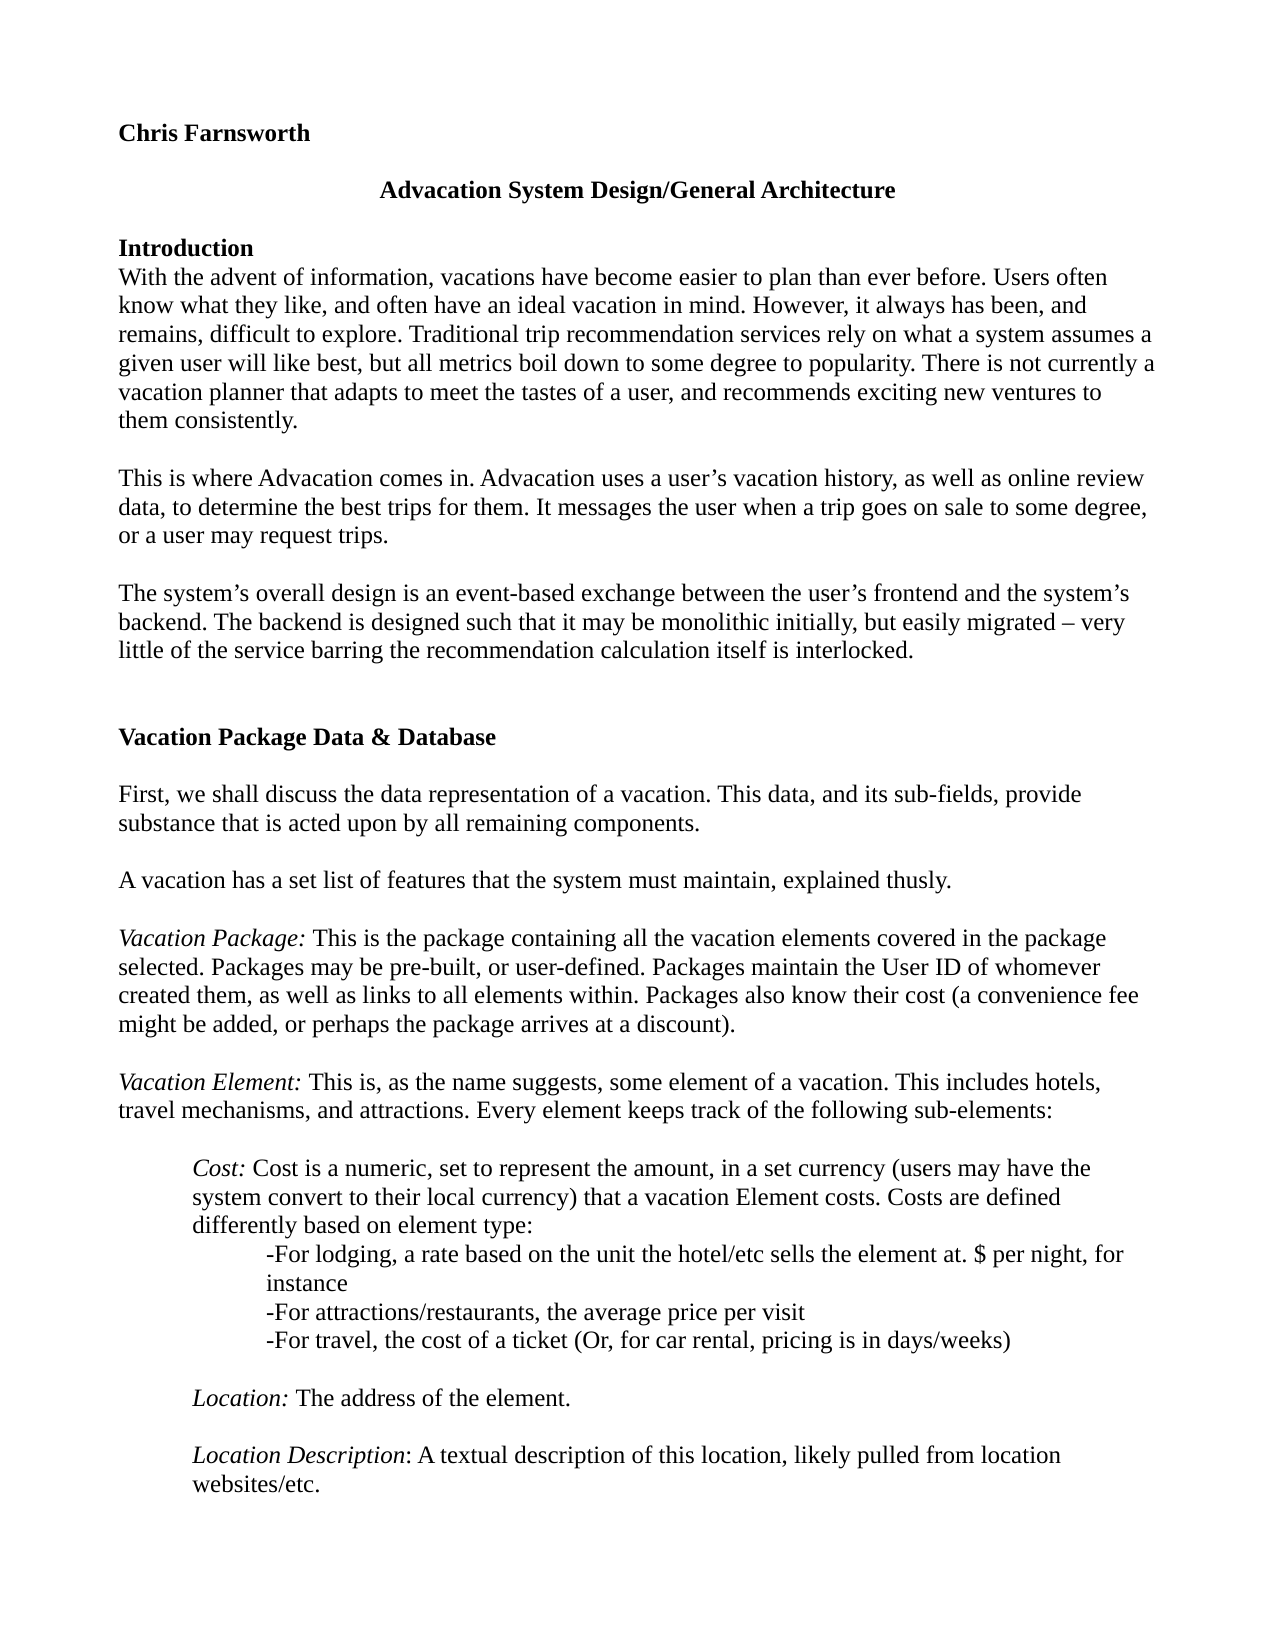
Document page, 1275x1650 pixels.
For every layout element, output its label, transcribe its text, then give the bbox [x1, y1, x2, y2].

text With the advent of information, vacations have become easier to plan than ever before. Users often know what they like, and often have an ideal vacation in mind. However, it always has been, and remains, difficult to explore. Traditional trip recommendation services rely on what a system assumes a given user will like best, but all metrics boil down to some degree to popularity. There is not currently a vacation planner that adapts to meet the tastes of a user, and recommends exciting new ventures to them consistently. [118, 262, 1157, 434]
text A vacation has a set list of features that the system must maintain, explained thusly. [118, 866, 1157, 894]
text Location Description: A textual description of this location, likely pulled from location websites/etc. [118, 1441, 1157, 1498]
text -For travel, the cost of a ticket (Or, for car rental, pricing is in days/weeks) [118, 1326, 1157, 1354]
text This is where Advacation comes in. Advacation uses a user’s vacation history, as well as online review data, to determine the best trips for them. It messages the user when a trip goes on sale to some degree, or a user may request trips. [118, 463, 1157, 549]
text The system’s overall design is an event-based exchange between the user’s frontend and the system’s backend. The backend is designed such that it may be monolithic initially, but easily migrated – very little of the service barring the recommendation calculation itself is interlocked. [118, 578, 1157, 664]
text Chris Farnsworth [118, 118, 1157, 147]
text Location: The address of the element. [118, 1383, 1157, 1412]
text First, we shall discuss the data representation of a vacation. This data, and its sub-fields, provide substance that is acted upon by all remaining components. [118, 779, 1157, 837]
text Introduction [118, 233, 1157, 262]
text Advacation System Design/General Architecture [118, 176, 1157, 204]
text Vacation Package Data & Database [118, 722, 1157, 751]
text Vacation Package: This is the package containing all the vacation elements covered in the package selected. Packages may be pre-built, or user-defined. Packages maintain the User ID of whomever created them, as well as links to all elements within. Packages also know their cost (a convenience fee might be added, or perhaps the package arrives at a discount). [118, 923, 1157, 1038]
text -For attractions/restaurants, the average price per visit [118, 1297, 1157, 1326]
text Cost: Cost is a numeric, set to represent the amount, in a set currency (users may have the system convert to their local currency) that a vacation Element costs. Costs are defined differently based on element type: [118, 1153, 1157, 1239]
text -For lodging, a rate based on the unit the hotel/etc sells the element at. $ per night, for instance [118, 1239, 1157, 1297]
text Vacation Element: This is, as the name suggests, some element of a vacation. This includes hotels, travel mechanisms, and attractions. Every element keeps track of the following sub-elements: [118, 1067, 1157, 1124]
